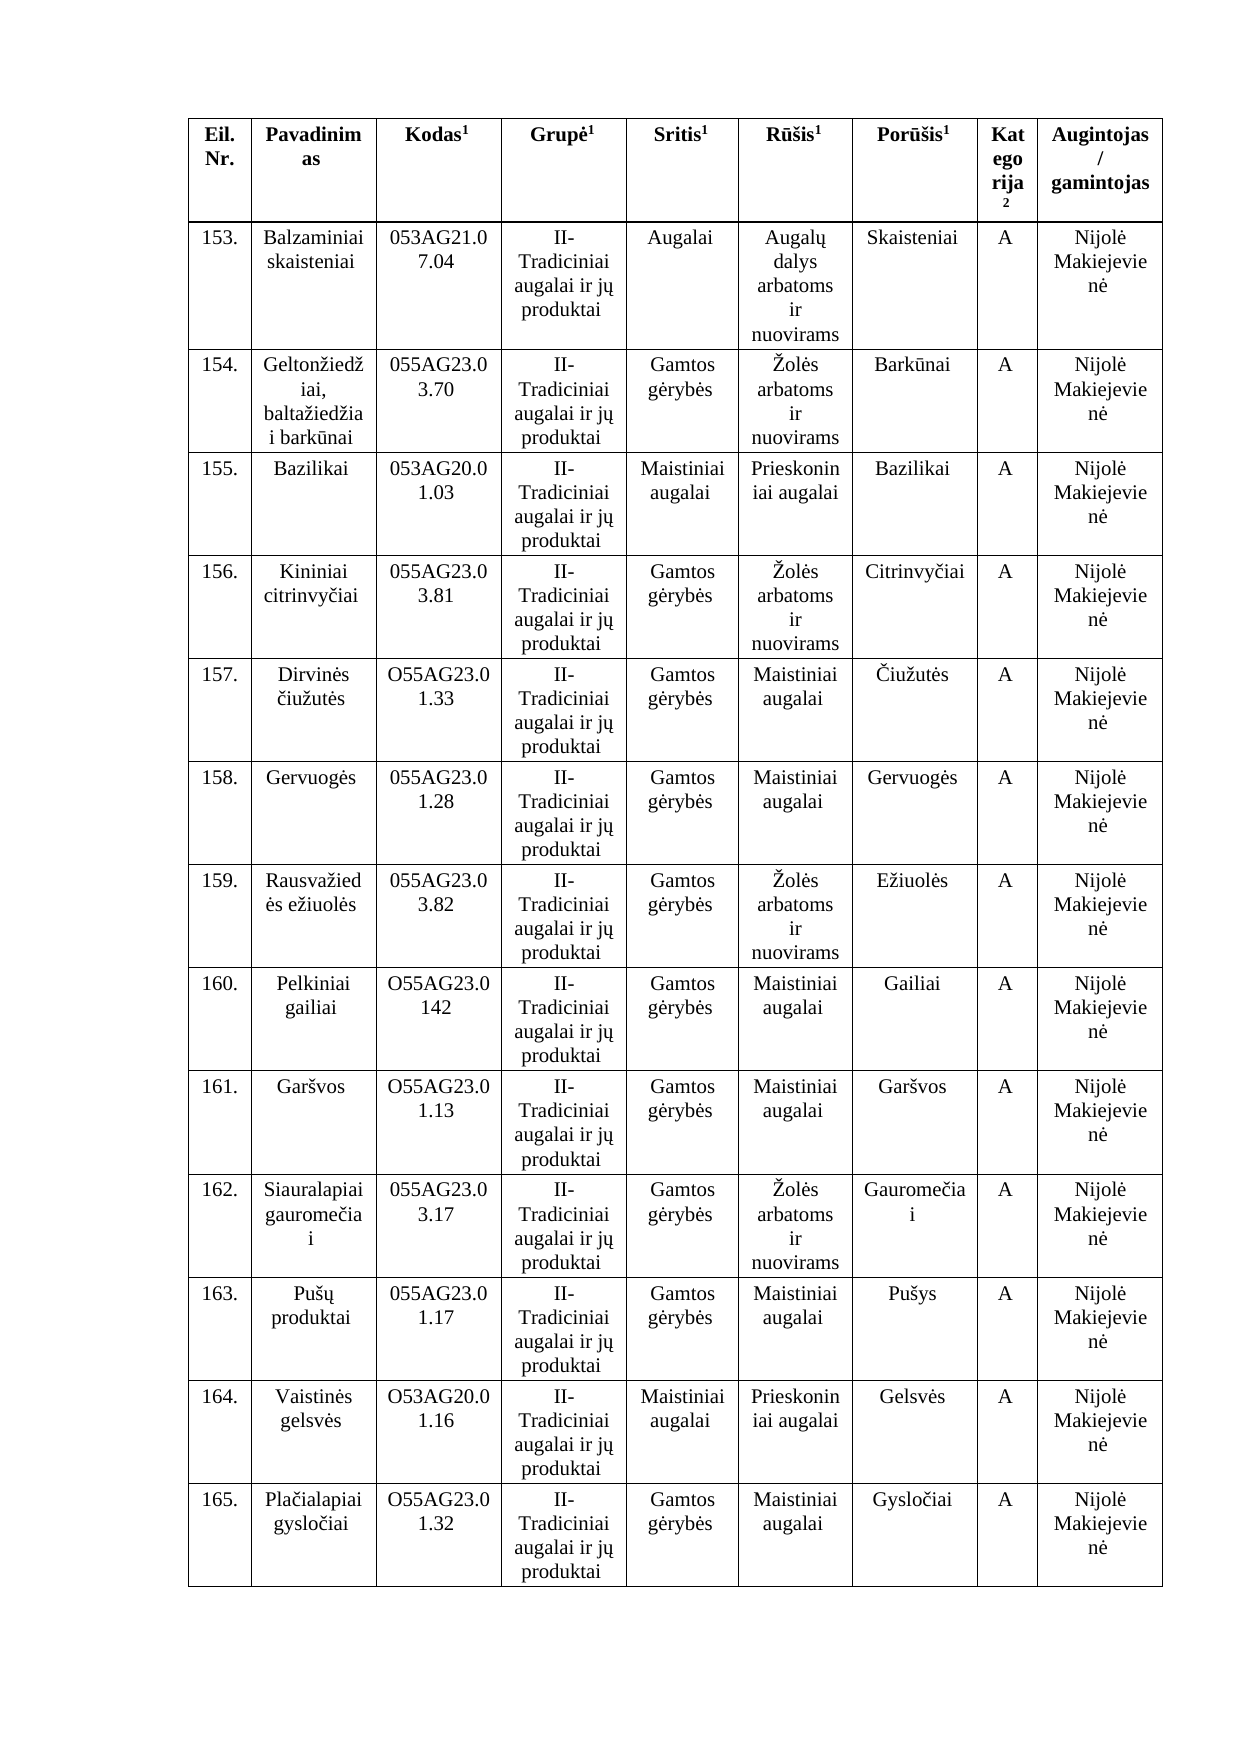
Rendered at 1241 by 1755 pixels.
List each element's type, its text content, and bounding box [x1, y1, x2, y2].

table_cell Prieskoniniai augalai [739, 1381, 852, 1483]
table_cell Geltonžiedžiai, baltažiedžiai barkūnai [252, 350, 376, 452]
table_cell Balzaminiai skaisteniai [252, 223, 376, 348]
table_cell A [978, 865, 1037, 967]
table_cell Gamtos gėrybės [627, 762, 738, 864]
table_header Kategorija2 [978, 119, 1037, 221]
table_cell 158. [189, 762, 251, 864]
table_cell Bazilikai [853, 453, 977, 555]
table_cell II-Tradiciniai augalai ir jų produktai [502, 968, 626, 1070]
table_cell 053AG20.01.03 [377, 453, 501, 555]
table_cell Dirvinės čiužutės [252, 659, 376, 761]
table_cell Gamtos gėrybės [627, 865, 738, 967]
table_cell Maistiniai augalai [739, 762, 852, 864]
table_cell Pušys [853, 1278, 977, 1380]
table_cell 157. [189, 659, 251, 761]
table_cell A [978, 453, 1037, 555]
table_cell 161. [189, 1071, 251, 1173]
table_cell II-Tradiciniai augalai ir jų produktai [502, 659, 626, 761]
table_cell O55AG23.01.13 [377, 1071, 501, 1173]
table_cell A [978, 1175, 1037, 1277]
table_cell A [978, 1278, 1037, 1380]
table_cell Nijolė Makiejevienė [1038, 556, 1162, 658]
table_header Grupė1 [502, 119, 626, 221]
table_cell Pelkiniai gailiai [252, 968, 376, 1070]
table_cell Nijolė Makiejevienė [1038, 762, 1162, 864]
table_cell Gamtos gėrybės [627, 350, 738, 452]
table_cell II-Tradiciniai augalai ir jų produktai [502, 1175, 626, 1277]
table_cell Nijolė Makiejevienė [1038, 1381, 1162, 1483]
table_cell A [978, 1381, 1037, 1483]
table_cell O55AG23.0142 [377, 968, 501, 1070]
table_cell Rausvažiedės ežiuolės [252, 865, 376, 967]
table_cell A [978, 762, 1037, 864]
table_cell Nijolė Makiejevienė [1038, 968, 1162, 1070]
table_header Rūšis1 [739, 119, 852, 221]
table_cell Gamtos gėrybės [627, 659, 738, 761]
table_header Eil. Nr. [189, 119, 251, 221]
table_cell Nijolė Makiejevienė [1038, 865, 1162, 967]
table_cell Čiužutės [853, 659, 977, 761]
table_cell A [978, 223, 1037, 348]
table_cell 159. [189, 865, 251, 967]
table_cell Plačialapiai gysločiai [252, 1484, 376, 1586]
table_cell Augalai [627, 223, 738, 348]
table_cell Pušų produktai [252, 1278, 376, 1380]
table_cell 053AG21.07.04 [377, 223, 501, 348]
table_cell Prieskoniniai augalai [739, 453, 852, 555]
table_cell 055AG23.03.81 [377, 556, 501, 658]
table_cell Žolės arbatoms ir nuovirams [739, 1175, 852, 1277]
table_cell II-Tradiciniai augalai ir jų produktai [502, 350, 626, 452]
table_cell Žolės arbatoms ir nuovirams [739, 350, 852, 452]
table_cell Garšvos [853, 1071, 977, 1173]
table_cell Vaistinės gelsvės [252, 1381, 376, 1483]
table_cell Maistiniai augalai [627, 1381, 738, 1483]
table_cell II-Tradiciniai augalai ir jų produktai [502, 453, 626, 555]
table_cell A [978, 556, 1037, 658]
table_cell A [978, 1071, 1037, 1173]
table_cell II-Tradiciniai augalai ir jų produktai [502, 556, 626, 658]
table_cell Nijolė Makiejevienė [1038, 350, 1162, 452]
table_cell A [978, 350, 1037, 452]
table_cell 055AG23.03.70 [377, 350, 501, 452]
table_cell 055AG23.03.82 [377, 865, 501, 967]
table_cell Maistiniai augalai [739, 1278, 852, 1380]
table_cell Garšvos [252, 1071, 376, 1173]
table_cell Nijolė Makiejevienė [1038, 1071, 1162, 1173]
table_cell A [978, 968, 1037, 1070]
table_header Augintojas/ gamintojas [1038, 119, 1162, 221]
table_cell 154. [189, 350, 251, 452]
table_cell Gauromečiai [853, 1175, 977, 1277]
table_cell Barkūnai [853, 350, 977, 452]
table_cell Gamtos gėrybės [627, 968, 738, 1070]
table_cell II-Tradiciniai augalai ir jų produktai [502, 1278, 626, 1380]
table_cell II-Tradiciniai augalai ir jų produktai [502, 1484, 626, 1586]
table_header Pavadinimas [252, 119, 376, 221]
table_cell 055AG23.01.28 [377, 762, 501, 864]
table_cell O55AG23.01.32 [377, 1484, 501, 1586]
table_cell O53AG20.01.16 [377, 1381, 501, 1483]
table_cell 156. [189, 556, 251, 658]
table_cell Nijolė Makiejevienė [1038, 223, 1162, 348]
table_cell Gamtos gėrybės [627, 1175, 738, 1277]
table_cell 055AG23.03.17 [377, 1175, 501, 1277]
table_cell Nijolė Makiejevienė [1038, 1175, 1162, 1277]
table_cell 164. [189, 1381, 251, 1483]
table_cell Maistiniai augalai [739, 659, 852, 761]
table_cell Ežiuolės [853, 865, 977, 967]
table_cell II-Tradiciniai augalai ir jų produktai [502, 762, 626, 864]
table_cell Nijolė Makiejevienė [1038, 1484, 1162, 1586]
table_cell 162. [189, 1175, 251, 1277]
table_cell Žolės arbatoms ir nuovirams [739, 865, 852, 967]
table_cell Augalų dalys arbatoms ir nuovirams [739, 223, 852, 348]
table_cell Nijolė Makiejevienė [1038, 453, 1162, 555]
table_cell Maistiniai augalai [739, 968, 852, 1070]
table_cell Gamtos gėrybės [627, 556, 738, 658]
table_cell Siauralapiai gauromečiai [252, 1175, 376, 1277]
table_cell 160. [189, 968, 251, 1070]
table_cell O55AG23.01.33 [377, 659, 501, 761]
table_cell 165. [189, 1484, 251, 1586]
table_cell A [978, 1484, 1037, 1586]
table_cell II-Tradiciniai augalai ir jų produktai [502, 1071, 626, 1173]
table_cell 055AG23.01.17 [377, 1278, 501, 1380]
table_cell 153. [189, 223, 251, 348]
table_cell Nijolė Makiejevienė [1038, 659, 1162, 761]
table_cell Bazilikai [252, 453, 376, 555]
table_cell Gysločiai [853, 1484, 977, 1586]
table_cell Gelsvės [853, 1381, 977, 1483]
table_header Kodas1 [377, 119, 501, 221]
table_cell II-Tradiciniai augalai ir jų produktai [502, 865, 626, 967]
table_cell Citrinvyčiai [853, 556, 977, 658]
table_cell Skaisteniai [853, 223, 977, 348]
table_cell Gervuogės [853, 762, 977, 864]
table_cell Gailiai [853, 968, 977, 1070]
table_cell Žolės arbatoms ir nuovirams [739, 556, 852, 658]
table_header Porūšis1 [853, 119, 977, 221]
table_cell Maistiniai augalai [627, 453, 738, 555]
table_cell 163. [189, 1278, 251, 1380]
table_cell 155. [189, 453, 251, 555]
table_cell II-Tradiciniai augalai ir jų produktai [502, 223, 626, 348]
table_cell Gamtos gėrybės [627, 1071, 738, 1173]
table_cell Gamtos gėrybės [627, 1484, 738, 1586]
table_cell Kininiai citrinvyčiai [252, 556, 376, 658]
table_cell A [978, 659, 1037, 761]
table_cell Maistiniai augalai [739, 1484, 852, 1586]
table_cell II-Tradiciniai augalai ir jų produktai [502, 1381, 626, 1483]
table_cell Gervuogės [252, 762, 376, 864]
table_cell Maistiniai augalai [739, 1071, 852, 1173]
table_header Sritis1 [627, 119, 738, 221]
table_cell Nijolė Makiejevienė [1038, 1278, 1162, 1380]
table_cell Gamtos gėrybės [627, 1278, 738, 1380]
